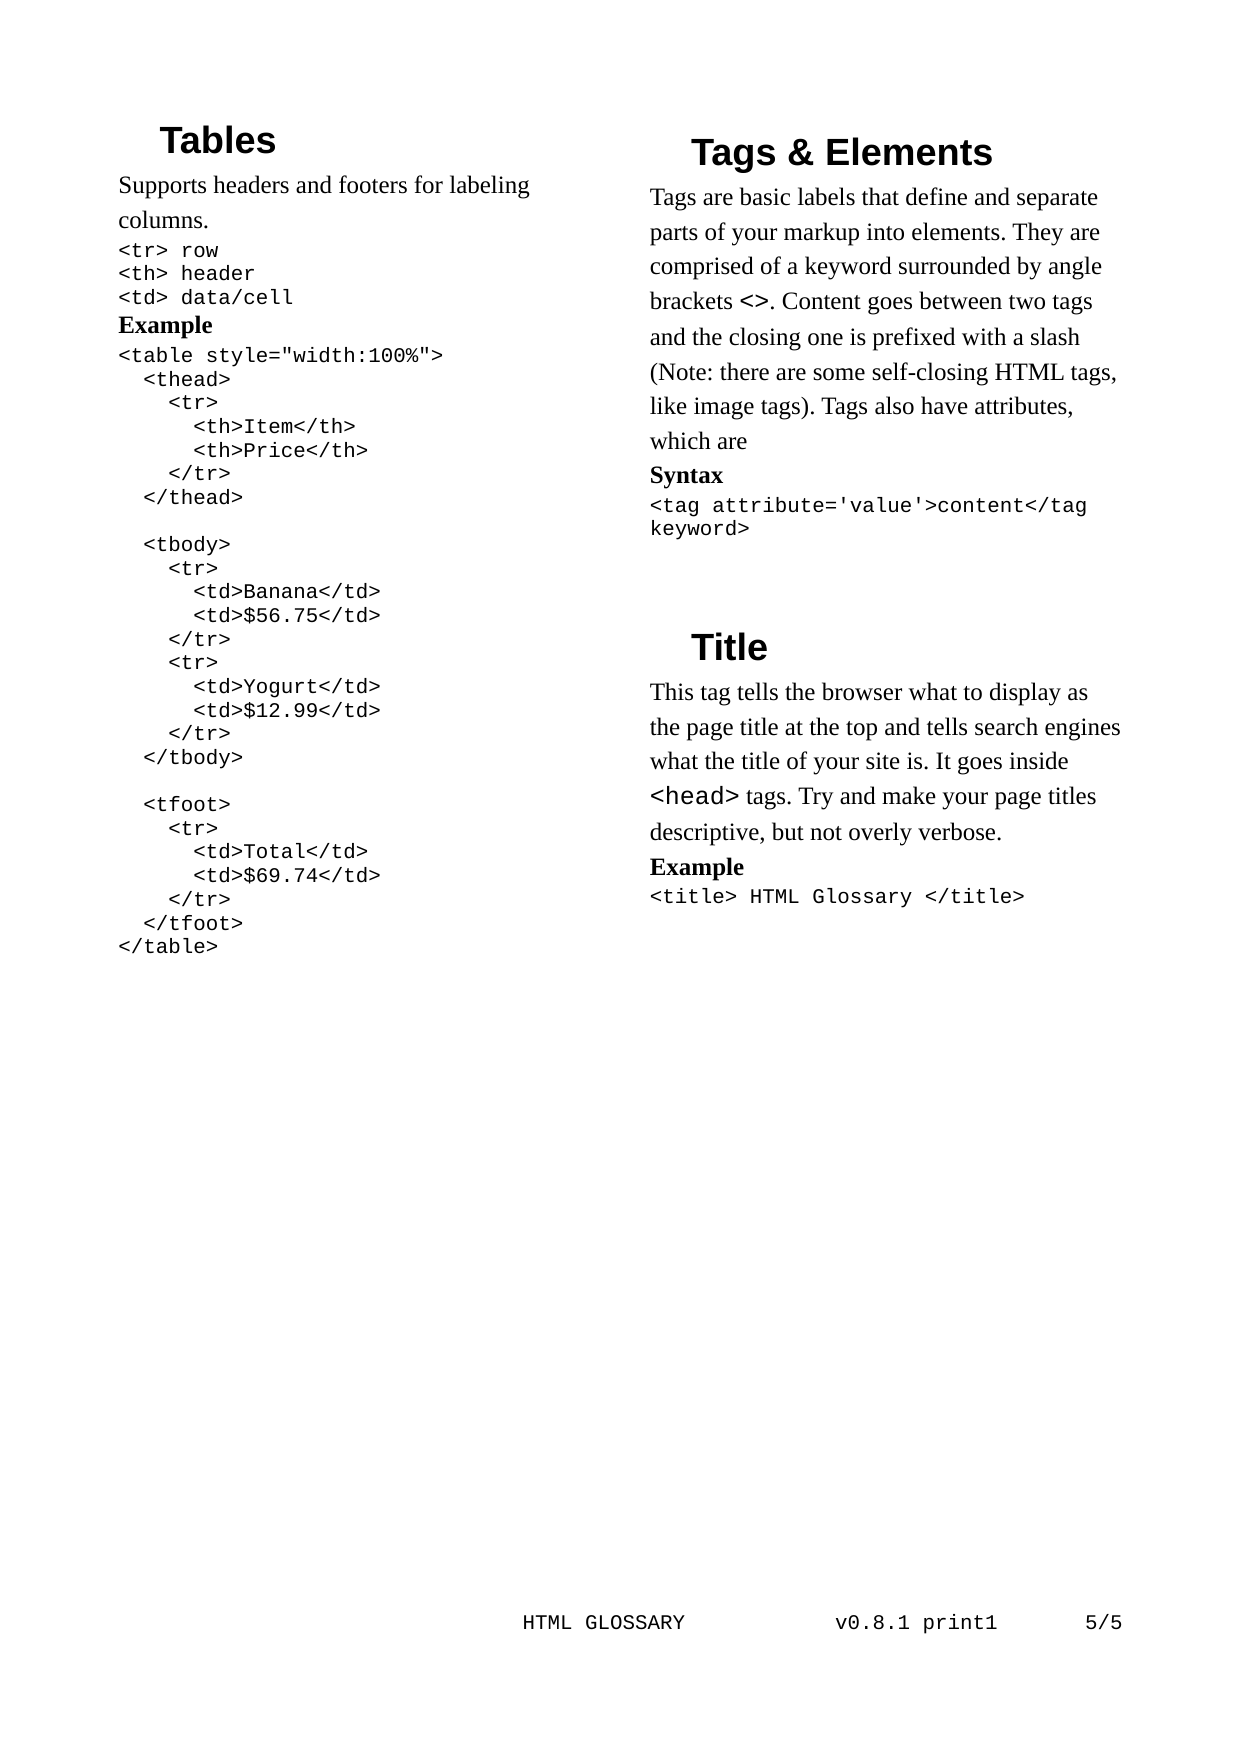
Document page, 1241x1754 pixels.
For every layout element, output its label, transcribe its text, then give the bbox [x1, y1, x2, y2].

text <th>Price</th> [118, 439, 591, 463]
text </tfoot> [118, 912, 591, 936]
text <tbody> [118, 534, 591, 558]
text Tags are basic labels that define and separate parts of your markup into elements. They are comprised of a keyword surrounded by angle brackets <>. Content goes between two tags and the closing one is prefixed with a slash (Note: there are some self-closing HTML tags, like image tags). Tags also have attributes, which are [649, 182, 1122, 454]
text </tr> [118, 889, 591, 912]
text <td>$56.75</td> [118, 605, 591, 629]
text <tr> [118, 818, 591, 842]
subtitle Title [679, 625, 1122, 668]
text <td>Banana</td> [118, 581, 591, 605]
text </tr> [118, 463, 591, 487]
text <td>Total</td> [118, 842, 591, 865]
text <tr> [118, 558, 591, 581]
text </tr> [118, 723, 591, 747]
text </tbody> [118, 747, 591, 771]
text </table> [118, 936, 591, 960]
text <tr> [118, 392, 591, 416]
text Supports headers and footers for labeling columns. [118, 171, 591, 234]
text This tag tells the browser what to display as the page title at the top and tells search engines what the title of your site is. It goes inside <head> tags. Try and make your page titles descriptive, but not overly verbose. [649, 677, 1122, 846]
text <tag attribute='value'>content</tag keyword> [649, 495, 1122, 542]
text <th>Item</th> [118, 416, 591, 439]
text Example [649, 852, 1122, 881]
text <table style="width:100%"> [118, 345, 591, 369]
text <tr> [118, 652, 591, 676]
text <tr> row [118, 239, 591, 263]
text <thead> [118, 369, 591, 392]
text </thead> [118, 487, 591, 511]
text </tr> [118, 629, 591, 652]
text <title> HTML Glossary </title> [649, 886, 1122, 910]
text Syntax [649, 460, 1122, 489]
text <tfoot> [118, 794, 591, 818]
text Example [118, 311, 591, 339]
text <td>Yogurt</td> [118, 676, 591, 700]
text <th> header [118, 263, 591, 287]
subtitle Tables [148, 118, 591, 162]
text <td>$12.99</td> [118, 700, 591, 723]
subtitle Tags & Elements [679, 130, 1122, 173]
text <td>$69.74</td> [118, 865, 591, 889]
text <td> data/cell [118, 287, 591, 311]
